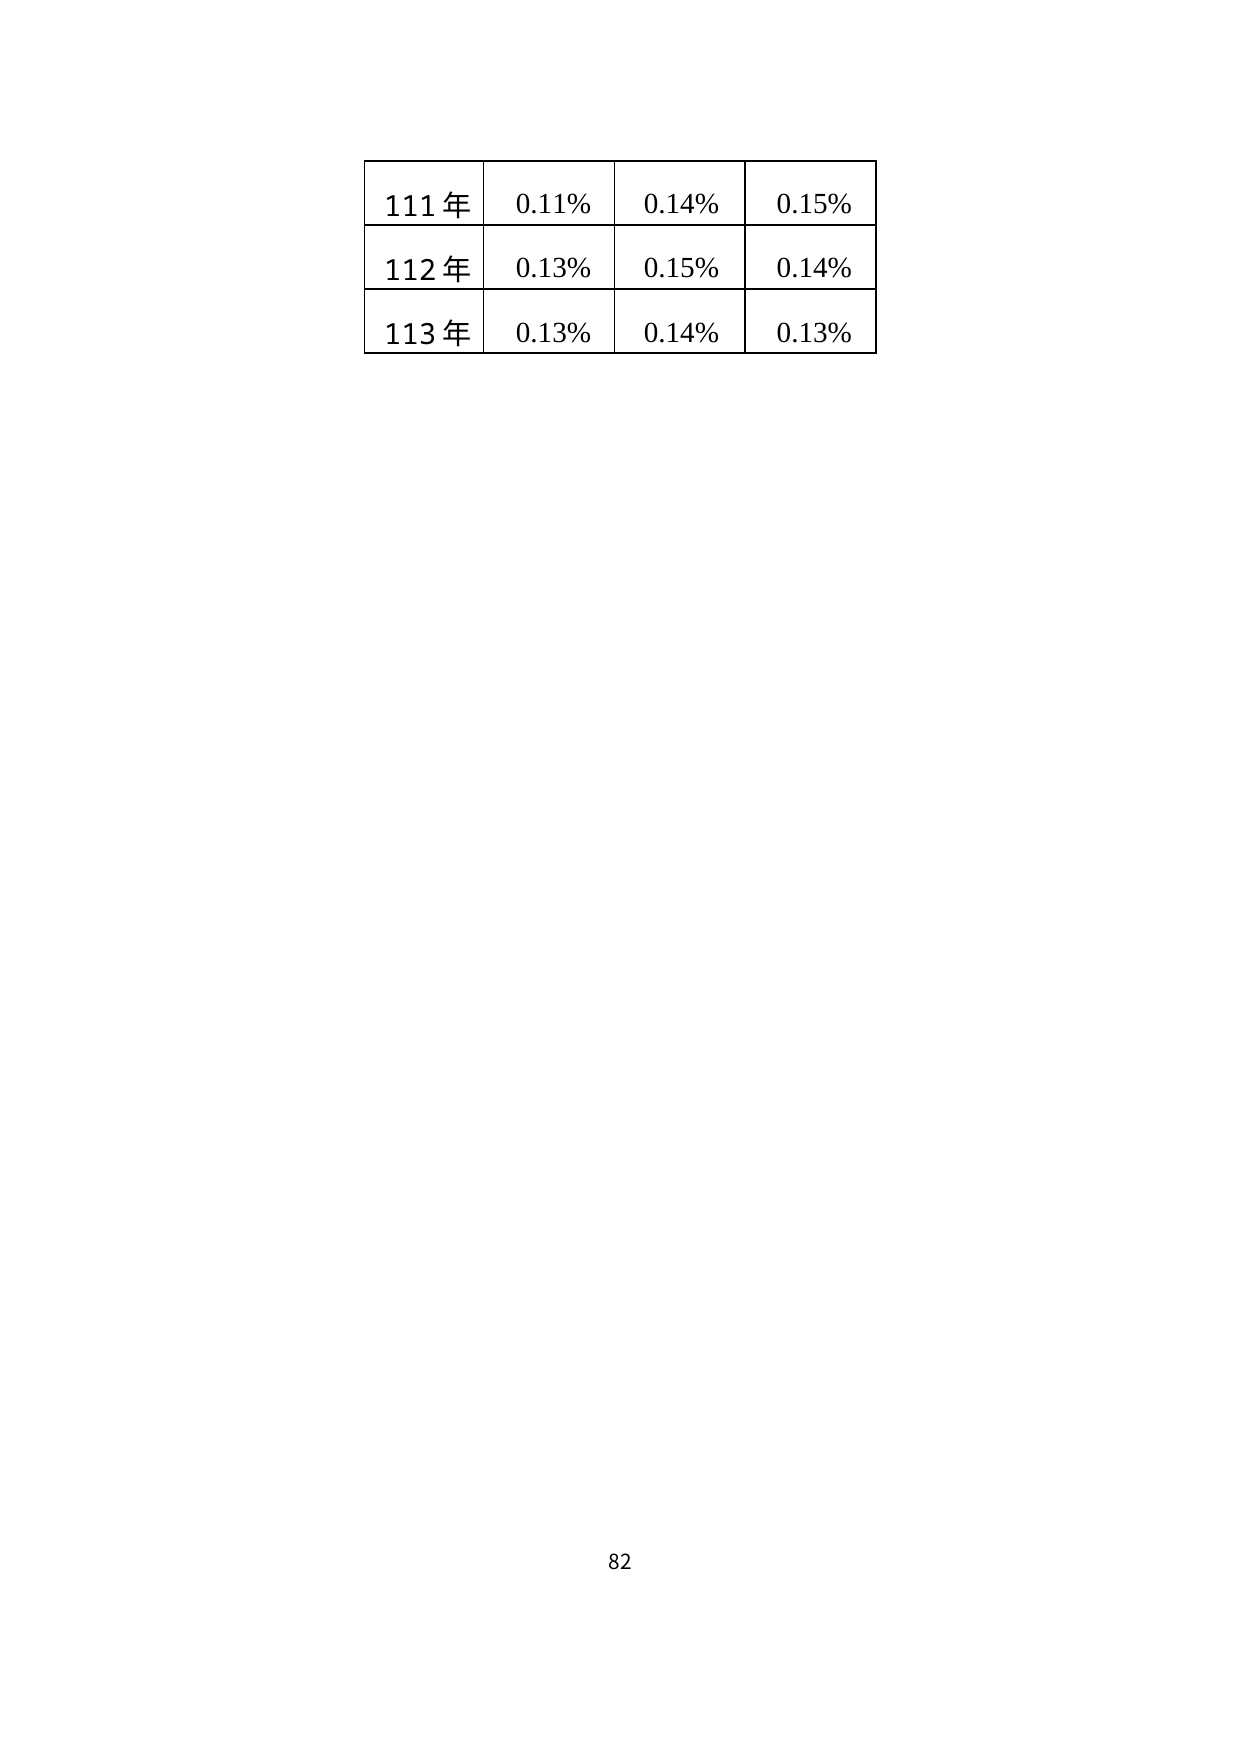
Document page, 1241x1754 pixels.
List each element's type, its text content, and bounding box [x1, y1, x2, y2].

table_cell 0.11% [484, 162, 614, 224]
table_cell 0.14% [615, 290, 744, 352]
table_cell 113年 [365, 290, 483, 352]
table_cell 111年 [365, 162, 483, 224]
table_cell 0.13% [484, 226, 614, 288]
table_cell 0.13% [746, 290, 875, 352]
table_cell 0.14% [615, 162, 744, 224]
table_cell 0.14% [746, 226, 875, 288]
table_cell 0.13% [484, 290, 614, 352]
table_cell 0.15% [746, 162, 875, 224]
table_cell 112年 [365, 226, 483, 288]
table_cell 0.15% [615, 226, 744, 288]
